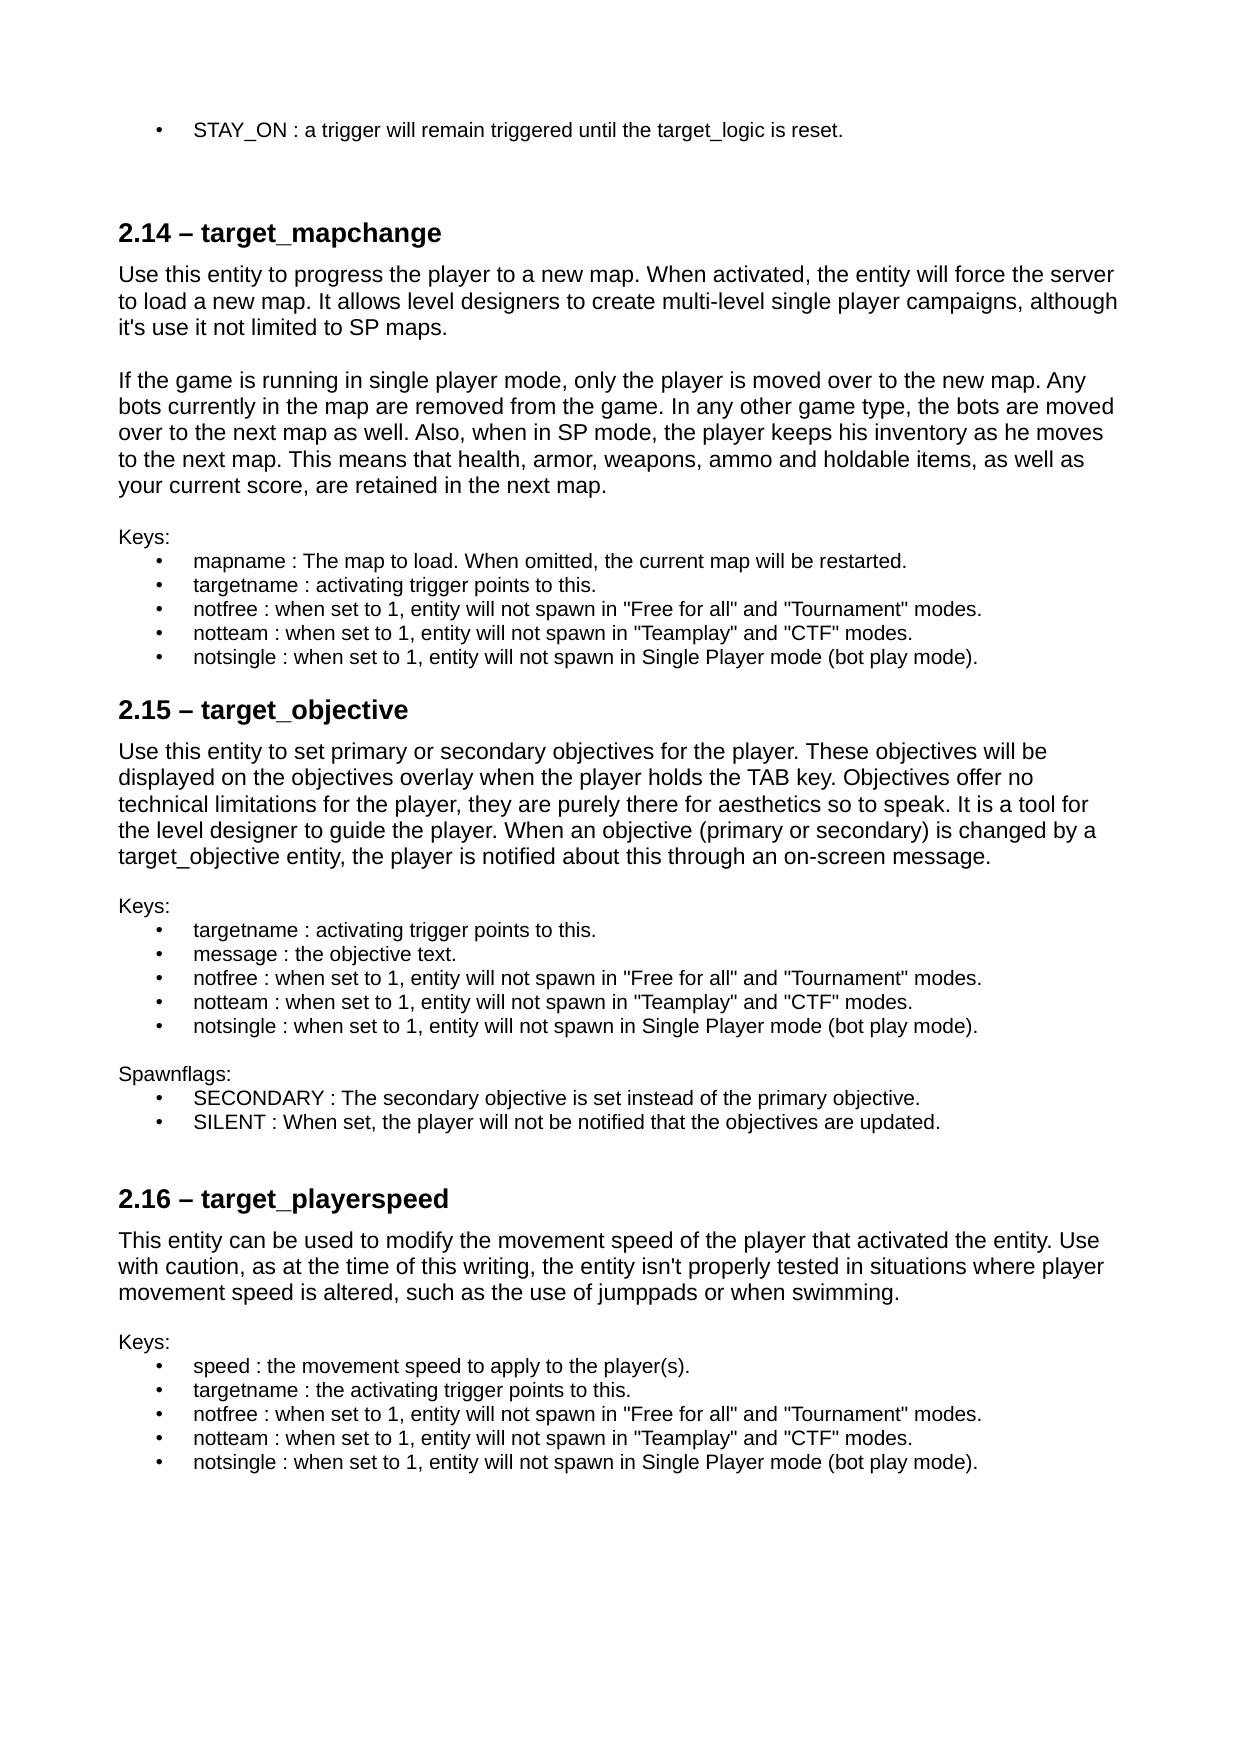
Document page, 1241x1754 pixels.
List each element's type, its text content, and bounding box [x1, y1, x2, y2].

subtitle 2.16 – target_playerspeed [118, 1183, 1122, 1214]
list notfree : when set to 1, entity will not spawn in "Free for all" and "Tournament" modes. [156, 966, 1122, 990]
list targetname : activating trigger points to this. [156, 573, 1122, 597]
list STAY_ON : a trigger will remain triggered until the target_logic is reset. [156, 118, 1122, 142]
list notsingle : when set to 1, entity will not spawn in Single Player mode (bot play mode). [156, 1450, 1122, 1474]
text If the game is running in single player mode, only the player is moved over to the new map. Any bots currently in the map are removed from the game. In any other game type, the bots are moved over to the next map as well. Also, when in SP mode, the player keeps his inventory as he moves to the next map. This means that health, armor, weapons, ammo and holdable items, as well as your current score, are retained in the next map. [118, 367, 1122, 498]
text Keys: [118, 1329, 1122, 1353]
list mapname : The map to load. When omitted, the current map will be restarted. [156, 549, 1122, 573]
list notteam : when set to 1, entity will not spawn in "Teamplay" and "CTF" modes. [156, 990, 1122, 1014]
list notfree : when set to 1, entity will not spawn in "Free for all" and "Tournament" modes. [156, 597, 1122, 621]
subtitle 2.14 – target_mapchange [118, 217, 1122, 249]
list targetname : activating trigger points to this. [156, 917, 1122, 942]
subtitle 2.15 – target_objective [118, 694, 1122, 725]
list SECONDARY : The secondary objective is set instead of the primary objective. [156, 1086, 1122, 1110]
list notteam : when set to 1, entity will not spawn in "Teamplay" and "CTF" modes. [156, 1426, 1122, 1450]
list speed : the movement speed to apply to the player(s). [156, 1353, 1122, 1378]
text Keys: [118, 525, 1122, 549]
list notsingle : when set to 1, entity will not spawn in Single Player mode (bot play mode). [156, 1014, 1122, 1038]
text Keys: [118, 893, 1122, 917]
list targetname : the activating trigger points to this. [156, 1378, 1122, 1402]
list message : the objective text. [156, 942, 1122, 966]
list notteam : when set to 1, entity will not spawn in "Teamplay" and "CTF" modes. [156, 621, 1122, 645]
text This entity can be used to modify the movement speed of the player that activated the entity. Use with caution, as at the time of this writing, the entity isn't properly tested in situations where player movement speed is altered, such as the use of jumppads or when swimming. [118, 1227, 1122, 1306]
text Use this entity to set primary or secondary objectives for the player. These objectives will be displayed on the objectives overlay when the player holds the TAB key. Objectives offer no technical limitations for the player, they are purely there for aesthetics so to speak. It is a tool for the level designer to guide the player. When an objective (primary or secondary) is changed by a target_objective entity, the player is notified about this through an on-screen message. [118, 738, 1122, 869]
list SILENT : When set, the player will not be notified that the objectives are updated. [156, 1110, 1122, 1134]
text Use this entity to progress the player to a new map. When activated, the entity will force the server to load a new map. It allows level designers to create multi-level single player campaigns, although it's use it not limited to SP maps. [118, 261, 1122, 340]
text Spawnflags: [118, 1062, 1122, 1086]
list notfree : when set to 1, entity will not spawn in "Free for all" and "Tournament" modes. [156, 1402, 1122, 1426]
list notsingle : when set to 1, entity will not spawn in Single Player mode (bot play mode). [156, 645, 1122, 669]
